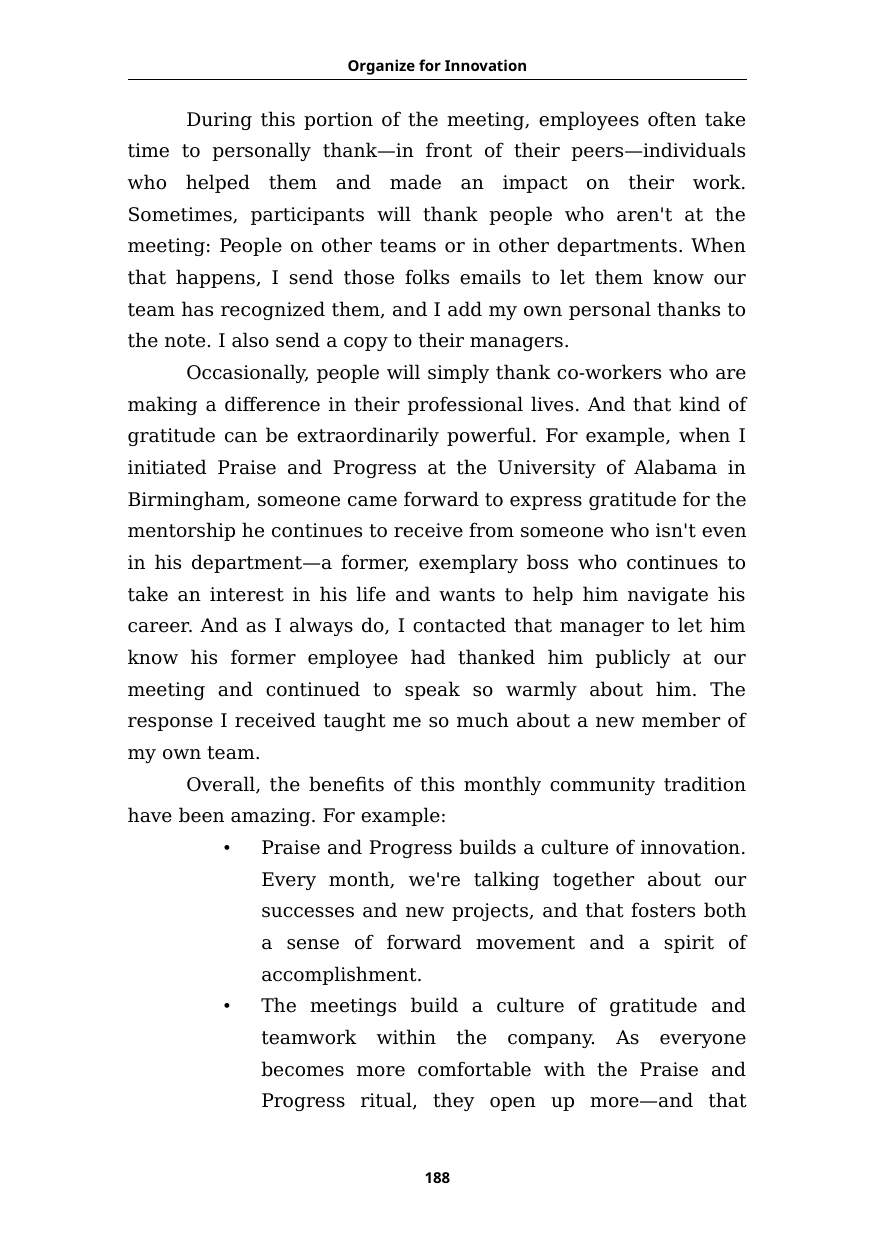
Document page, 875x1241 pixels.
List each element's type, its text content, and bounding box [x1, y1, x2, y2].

list The meetings build a culture of gratitude and teamwork within the company. As everyone becomes more comfortable with the Praise and Progress ritual, they open up more—and that [223, 995, 747, 1112]
text Overall, the benefits of this monthly community tradition have been amazing. For example: [127, 774, 747, 827]
text During this portion of the meeting, employees often take time to personally thank—in front of their peers—individuals who helped them and made an impact on their work. Sometimes, participants will thank people who aren't at the meeting: People on other teams or in other departments. When that happens, I send those folks emails to let them know our team has recognized them, and I add my own personal thanks to the note. I also send a copy to their managers. [127, 109, 747, 352]
text Occasionally, people will simply thank co-workers who are making a difference in their professional lives. And that kind of gratitude can be extraordinarily powerful. For example, when I initiated Praise and Progress at the University of Alabama in Birmingham, someone came forward to express gratitude for the mentorship he continues to receive from someone who isn't even in his department—a former, exemplary boss who continues to take an interest in his life and wants to help him navigate his career. And as I always do, I contacted that manager to let him know his former employee had thanked him publicly at our meeting and continued to speak so warmly about him. The response I received taught me so much about a new member of my own team. [127, 362, 747, 764]
list Praise and Progress builds a culture of innovation. Every month, we're talking together about our successes and new projects, and that fosters both a sense of forward movement and a spirit of accomplishment. [223, 837, 747, 986]
